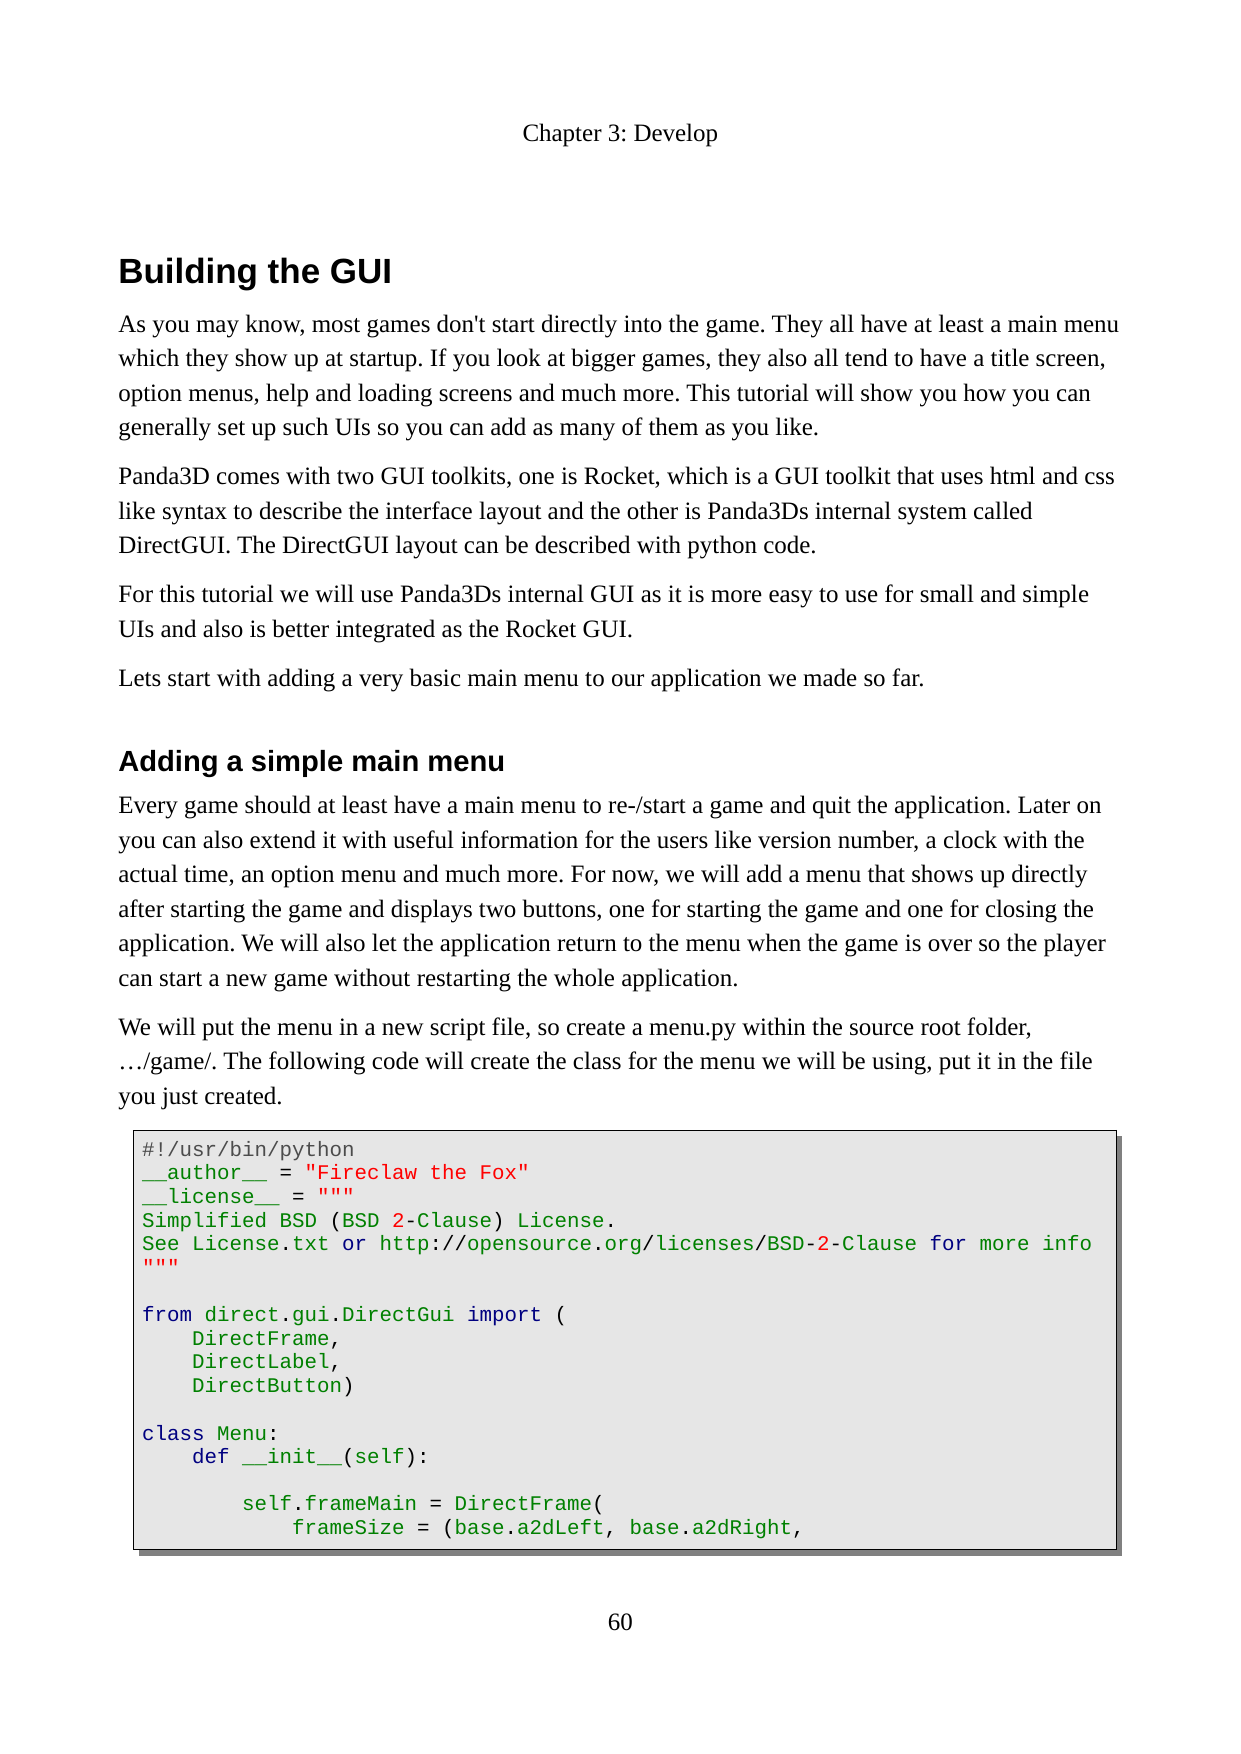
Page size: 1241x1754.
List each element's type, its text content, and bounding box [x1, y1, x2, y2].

text DirectLabel, [134, 1343, 1116, 1366]
text For this tutorial we will use Panda3Ds internal GUI as it is more easy to use for small and simple UIs and also is better integrated as the Rocket GUI. [118, 579, 1122, 642]
text frameSize = (base.a2dLeft, base.a2dRight, [134, 1508, 1116, 1549]
text See License.txt or http://opensource.org/licenses/BSD-2-Clause for more info [134, 1224, 1116, 1248]
text self.frameMain = DirectFrame( [134, 1484, 1116, 1508]
text DirectFrame, [134, 1319, 1116, 1343]
text Lets start with adding a very basic main menu to our application we made so far. [118, 663, 1122, 692]
text __author__ = "Fireclaw the Fox" [134, 1153, 1116, 1177]
text def __init__(self): [134, 1437, 1116, 1461]
text __license__ = """ [134, 1177, 1116, 1201]
text """ [134, 1248, 1116, 1272]
text DirectButton) [134, 1366, 1116, 1390]
text We will put the menu in a new script file, so create a menu.py within the source root folder, …/game/. The following code will create the class for the menu we will be using, put it in the file you just created. [118, 1012, 1122, 1109]
text from direct.gui.DirectGui import ( [134, 1295, 1116, 1319]
text #!/usr/bin/python [134, 1131, 1116, 1153]
text As you may know, most games don't start directly into the game. They all have at least a main menu which they show up at startup. If you look at bigger games, they also all tend to have a title screen, option menus, help and loading screens and much more. This tutorial will show you how you can generally set up such UIs so you can add as many of them as you like. [118, 309, 1122, 441]
subtitle Building the GUI [118, 250, 1122, 290]
text Panda3D comes with two GUI toolkits, one is Rocket, which is a GUI toolkit that uses html and css like syntax to describe the interface layout and the other is Panda3Ds internal system called DirectGUI. The DirectGUI layout can be described with python code. [118, 461, 1122, 559]
subtitle Adding a simple main menu [118, 744, 1122, 778]
text class Menu: [134, 1413, 1116, 1437]
text Simplified BSD (BSD 2-Clause) License. [134, 1201, 1116, 1224]
text Every game should at least have a main menu to re-/start a game and quit the application. Later on you can also extend it with useful information for the users like version number, a clock with the actual time, an option menu and much more. For now, we will add a menu that shows up directly after starting the game and displays two buttons, one for starting the game and one for closing the application. We will also let the application return to the menu when the game is over so the player can start a new game without restarting the whole application. [118, 790, 1122, 991]
